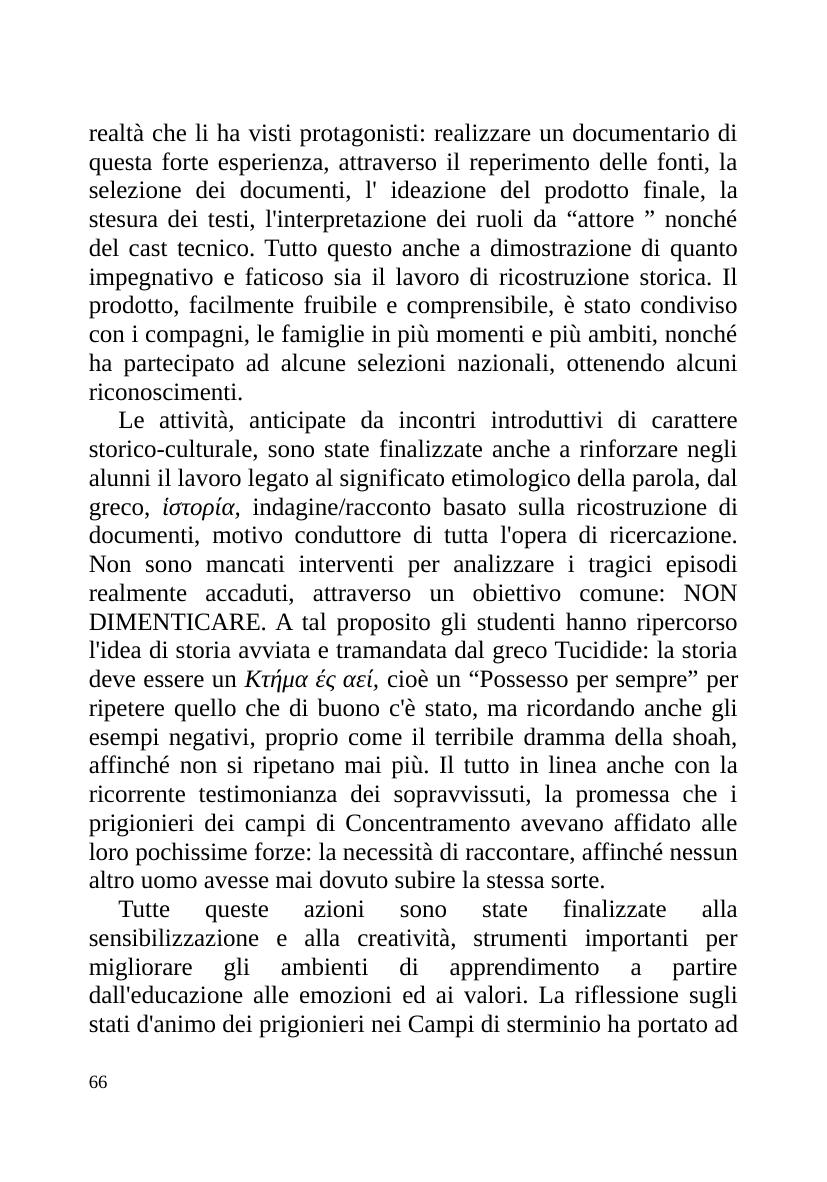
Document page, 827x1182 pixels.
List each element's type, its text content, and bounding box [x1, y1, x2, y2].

text Tutte queste azioni sono state finalizzate alla sensibilizzazione e alla creatività, strumenti importanti per migliorare gli ambienti di apprendimento a partire dall'educazione alle emozioni ed ai valori. La riflessione sugli stati d'animo dei prigionieri nei Campi di sterminio ha portato ad [88, 894, 738, 1038]
text realtà che li ha visti protagonisti: realizzare un documentario di questa forte esperienza, attraverso il reperimento delle fonti, la selezione dei documenti, l' ideazione del prodotto finale, la stesura dei testi, l'interpretazione dei ruoli da “attore ” nonché del cast tecnico. Tutto questo anche a dimostrazione di quanto impegnativo e faticoso sia il lavoro di ricostruzione storica. Il prodotto, facilmente fruibile e comprensibile, è stato condiviso con i compagni, le famiglie in più momenti e più ambiti, nonché ha partecipato ad alcune selezioni nazionali, ottenendo alcuni riconoscimenti. [88, 118, 738, 406]
text Le attività, anticipate da incontri introduttivi di carattere storico-culturale, sono state finalizzate anche a rinforzare negli alunni il lavoro legato al significato etimologico della parola, dal greco, ἱστορία, indagine/racconto basato sulla ricostruzione di documenti, motivo conduttore di tutta l'opera di ricercazione. Non sono mancati interventi per analizzare i tragici episodi realmente accaduti, attraverso un obiettivo comune: NON DIMENTICARE. A tal proposito gli studenti hanno ripercorso l'idea di storia avviata e tramandata dal greco Tucidide: la storia deve essere un Κτήμα ές αεί, cioè un “Possesso per sempre” per ripetere quello che di buono c'è stato, ma ricordando anche gli esempi negativi, proprio come il terribile dramma della shoah, affinché non si ripetano mai più. Il tutto in linea anche con la ricorrente testimonianza dei sopravvissuti, la promessa che i prigionieri dei campi di Concentramento avevano affidato alle loro pochissime forze: la necessità di raccontare, affinché nessun altro uomo avesse mai dovuto subire la stessa sorte. [88, 406, 738, 894]
